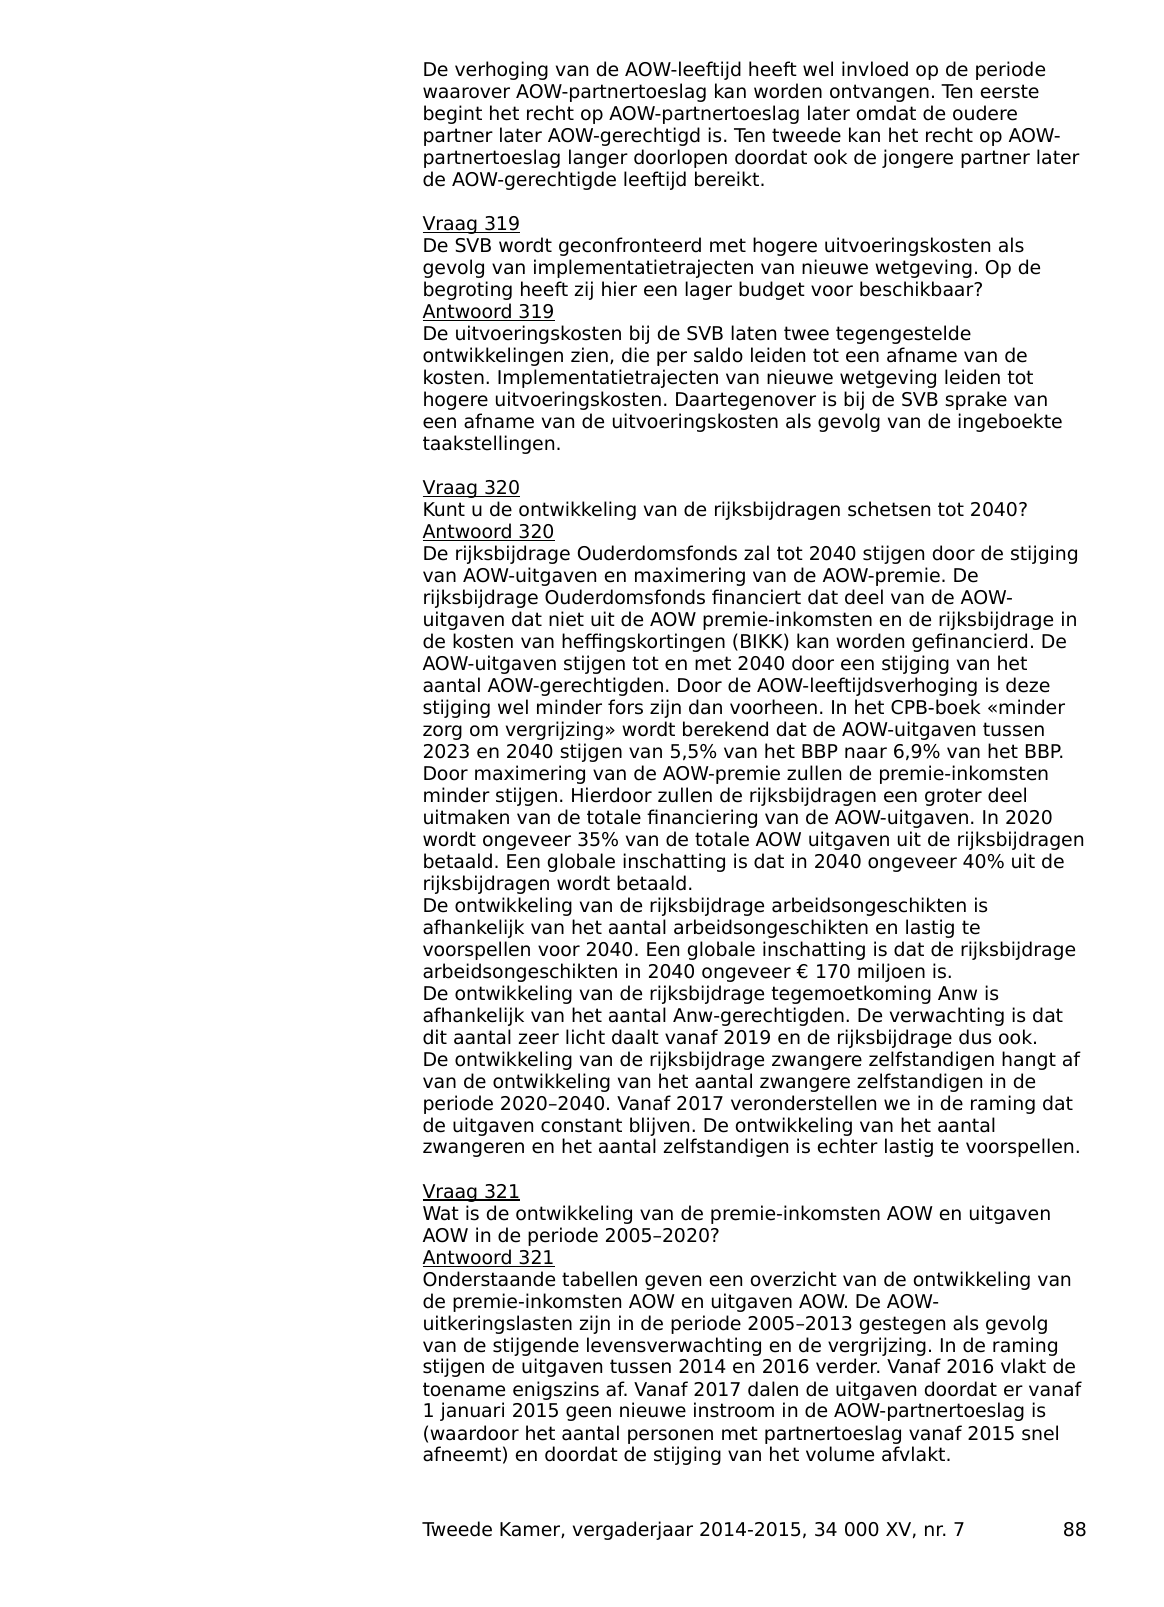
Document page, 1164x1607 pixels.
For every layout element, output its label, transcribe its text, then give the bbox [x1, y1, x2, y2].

text Antwoord 319 [422, 301, 1087, 323]
text Wat is de ontwikkeling van de premie-inkomsten AOW en uitgaven AOW in de periode 2005–2020? [422, 1203, 1087, 1247]
text Vraag 320 [422, 477, 1087, 499]
text Vraag 319 [422, 213, 1087, 235]
text Antwoord 321 [422, 1247, 1087, 1268]
text Antwoord 320 [422, 521, 1087, 543]
text Onderstaande tabellen geven een overzicht van de ontwikkeling van de premie-inkomsten AOW en uitgaven AOW. De AOW-uitkeringslasten zijn in de periode 2005–2013 gestegen als gevolg van de stijgende levensverwachting en de vergrijzing. In de raming stijgen de uitgaven tussen 2014 en 2016 verder. Vanaf 2016 vlakt de toename enigszins af. Vanaf 2017 dalen de uitgaven doordat er vanaf 1 januari 2015 geen nieuwe instroom in de AOW-partnertoeslag is (waardoor het aantal personen met partnertoeslag vanaf 2015 snel afneemt) en doordat de stijging van het volume afvlakt. [422, 1268, 1087, 1466]
text Vraag 321 [422, 1181, 1087, 1203]
text Kunt u de ontwikkeling van de rijksbijdragen schetsen tot 2040? [422, 499, 1087, 521]
text De ontwikkeling van de rijksbijdrage tegemoetkoming Anw is afhankelijk van het aantal Anw-gerechtigden. De verwachting is dat dit aantal zeer licht daalt vanaf 2019 en de rijksbijdrage dus ook. [422, 983, 1087, 1048]
text De SVB wordt geconfronteerd met hogere uitvoeringskosten als gevolg van implementatietrajecten van nieuwe wetgeving. Op de begroting heeft zij hier een lager budget voor beschikbaar? [422, 235, 1087, 301]
text De ontwikkeling van de rijksbijdrage zwangere zelfstandigen hangt af van de ontwikkeling van het aantal zwangere zelfstandigen in de periode 2020–2040. Vanaf 2017 veronderstellen we in de raming dat de uitgaven constant blijven. De ontwikkeling van het aantal zwangeren en het aantal zelfstandigen is echter lastig te voorspellen. [422, 1048, 1087, 1158]
text De rijksbijdrage Ouderdomsfonds zal tot 2040 stijgen door de stijging van AOW-uitgaven en maximering van de AOW-premie. De rijksbijdrage Ouderdomsfonds financiert dat deel van de AOW-uitgaven dat niet uit de AOW premie-inkomsten en de rijksbijdrage in de kosten van heffingskortingen (BIKK) kan worden gefinancierd. De AOW-uitgaven stijgen tot en met 2040 door een stijging van het aantal AOW-gerechtigden. Door de AOW-leeftijdsverhoging is deze stijging wel minder fors zijn dan voorheen. In het CPB-boek «minder zorg om vergrijzing» wordt berekend dat de AOW-uitgaven tussen 2023 en 2040 stijgen van 5,5% van het BBP naar 6,9% van het BBP. Door maximering van de AOW-premie zullen de premie-inkomsten minder stijgen. Hierdoor zullen de rijksbijdragen een groter deel uitmaken van de totale financiering van de AOW-uitgaven. In 2020 wordt ongeveer 35% van de totale AOW uitgaven uit de rijksbijdragen betaald. Een globale inschatting is dat in 2040 ongeveer 40% uit de rijksbijdragen wordt betaald. [422, 543, 1087, 895]
text De ontwikkeling van de rijksbijdrage arbeidsongeschikten is afhankelijk van het aantal arbeidsongeschikten en lastig te voorspellen voor 2040. Een globale inschatting is dat de rijksbijdrage arbeidsongeschikten in 2040 ongeveer € 170 miljoen is. [422, 895, 1087, 983]
text De verhoging van de AOW-leeftijd heeft wel invloed op de periode waarover AOW-partnertoeslag kan worden ontvangen. Ten eerste begint het recht op AOW-partnertoeslag later omdat de oudere partner later AOW-gerechtigd is. Ten tweede kan het recht op AOW-partnertoeslag langer doorlopen doordat ook de jongere partner later de AOW-gerechtigde leeftijd bereikt. [422, 59, 1087, 191]
text De uitvoeringskosten bij de SVB laten twee tegengestelde ontwikkelingen zien, die per saldo leiden tot een afname van de kosten. Implementatietrajecten van nieuwe wetgeving leiden tot hogere uitvoeringskosten. Daartegenover is bij de SVB sprake van een afname van de uitvoeringskosten als gevolg van de ingeboekte taakstellingen. [422, 323, 1087, 455]
